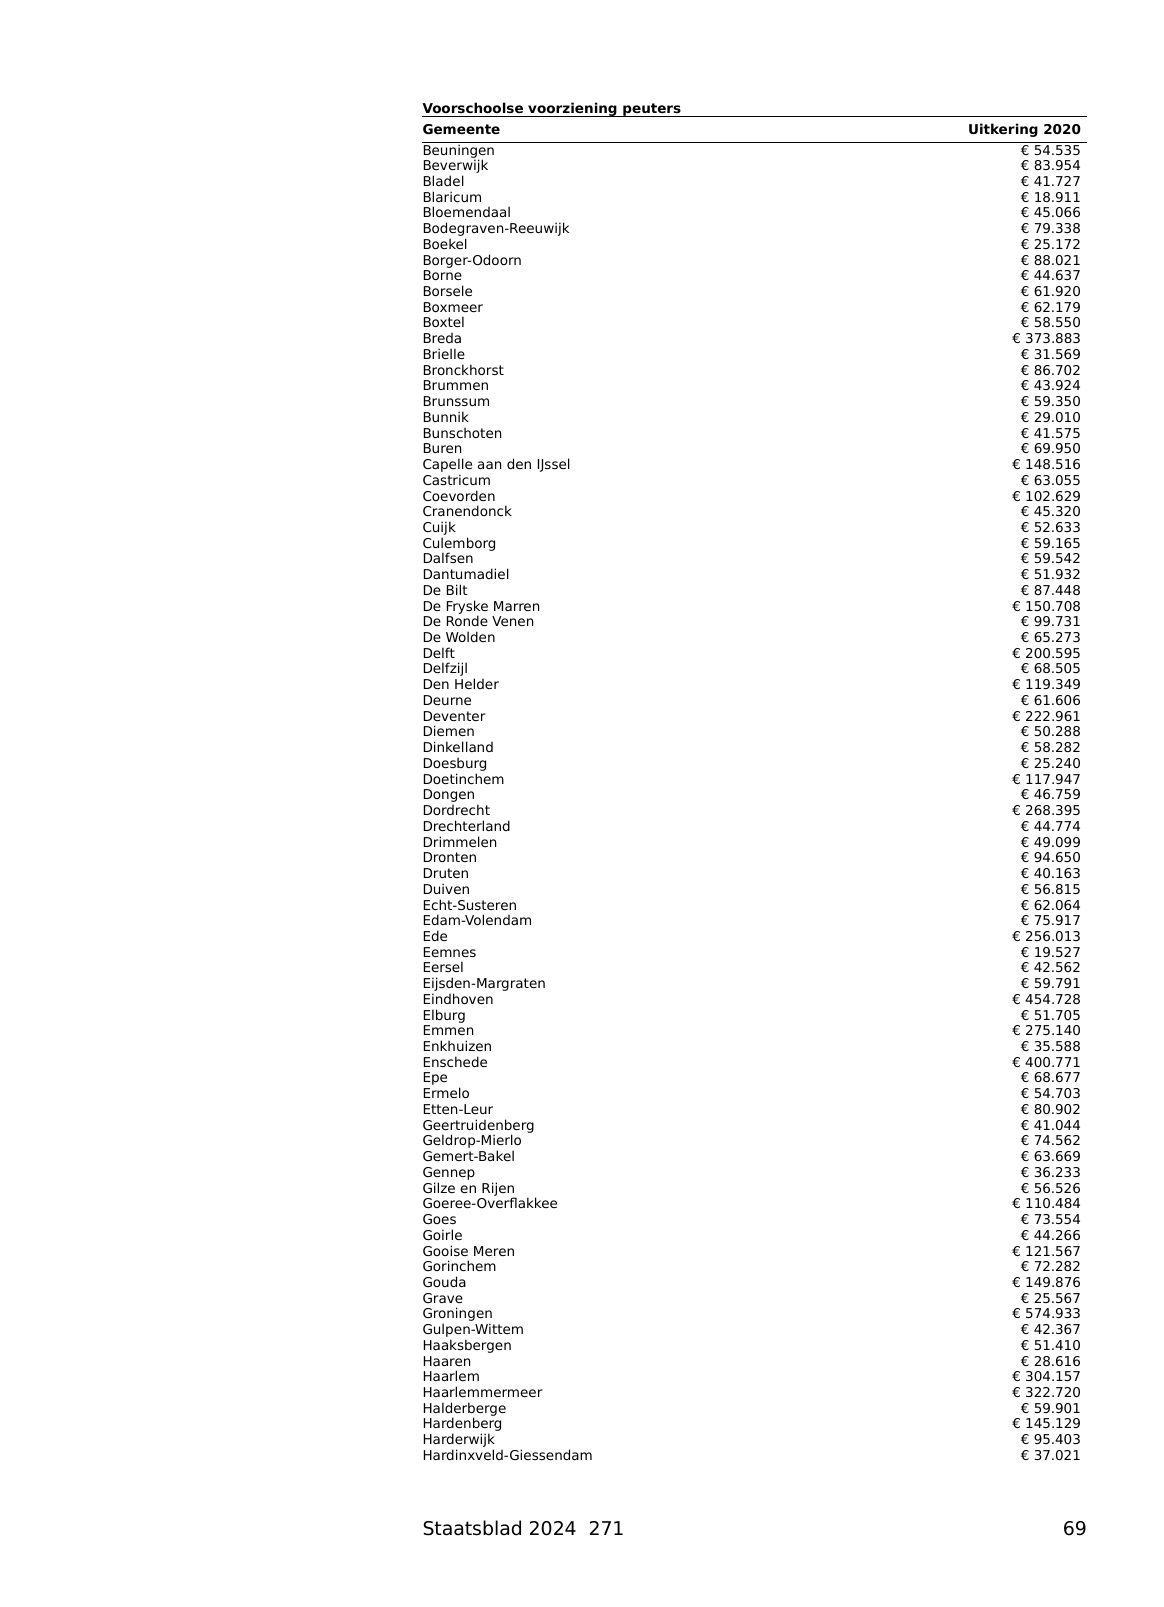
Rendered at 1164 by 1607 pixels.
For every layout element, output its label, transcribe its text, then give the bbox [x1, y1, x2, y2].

table_cell Hardenberg [422, 1416, 754, 1432]
table_cell € 28.616 [754, 1354, 1087, 1369]
table_cell Gemert-Bakel [422, 1149, 754, 1165]
table_cell € 25.240 [754, 756, 1087, 771]
table_cell Grave [422, 1291, 754, 1306]
table_cell Gulpen-Wittem [422, 1322, 754, 1338]
table_cell Blaricum [422, 190, 754, 205]
table_cell Eindhoven [422, 992, 754, 1007]
table_cell Dordrecht [422, 803, 754, 819]
table_cell Drechterland [422, 819, 754, 834]
table_cell € 83.954 [754, 158, 1087, 174]
table_header Voorschoolse voorziening peuters [422, 100, 1087, 116]
table_cell € 41.727 [754, 174, 1087, 189]
table_cell Bunnik [422, 410, 754, 425]
table_cell € 75.917 [754, 913, 1087, 929]
table_cell € 63.055 [754, 473, 1087, 488]
table_cell € 46.759 [754, 787, 1087, 803]
table_cell Gooise Meren [422, 1243, 754, 1259]
table_cell Groningen [422, 1306, 754, 1322]
table_cell Etten-Leur [422, 1102, 754, 1117]
table_cell Gennep [422, 1165, 754, 1180]
table_cell € 59.350 [754, 394, 1087, 410]
table_cell € 61.920 [754, 284, 1087, 299]
table_cell € 45.320 [754, 504, 1087, 520]
table_cell € 51.932 [754, 567, 1087, 583]
table_cell Breda [422, 331, 754, 347]
table_cell € 52.633 [754, 520, 1087, 536]
table_cell Brunssum [422, 394, 754, 410]
table_cell € 44.637 [754, 268, 1087, 284]
table_cell € 119.349 [754, 677, 1087, 693]
table_cell € 19.527 [754, 945, 1087, 960]
table_cell Edam-Volendam [422, 913, 754, 929]
table_cell € 56.526 [754, 1180, 1087, 1196]
table_cell Culemborg [422, 536, 754, 551]
table_cell De Ronde Venen [422, 614, 754, 630]
table_cell € 322.720 [754, 1385, 1087, 1401]
table_cell Goes [422, 1212, 754, 1228]
table_cell € 59.791 [754, 976, 1087, 992]
table_cell Goirle [422, 1228, 754, 1243]
table_cell Bodegraven-Reeuwijk [422, 221, 754, 237]
table_cell Bronckhorst [422, 363, 754, 378]
table_cell Den Helder [422, 677, 754, 693]
table_cell € 65.273 [754, 630, 1087, 646]
table_cell Haaren [422, 1354, 754, 1369]
table_cell € 43.924 [754, 378, 1087, 394]
table_cell Brielle [422, 347, 754, 362]
table_cell € 275.140 [754, 1023, 1087, 1039]
table_cell € 79.338 [754, 221, 1087, 237]
table_cell Halderberge [422, 1401, 754, 1416]
table_cell € 150.708 [754, 599, 1087, 614]
table_cell Doesburg [422, 756, 754, 771]
table_cell € 117.947 [754, 771, 1087, 787]
table_cell Capelle aan den IJssel [422, 457, 754, 473]
table_cell Ede [422, 929, 754, 944]
table_cell € 148.516 [754, 457, 1087, 473]
table_cell € 54.703 [754, 1086, 1087, 1102]
table_cell € 68.505 [754, 661, 1087, 677]
table_cell Dalfsen [422, 551, 754, 567]
table_cell € 44.774 [754, 819, 1087, 834]
table_cell € 256.013 [754, 929, 1087, 944]
table_cell Haarlem [422, 1369, 754, 1385]
table_cell € 95.403 [754, 1432, 1087, 1448]
table_cell Cuijk [422, 520, 754, 536]
table_cell € 121.567 [754, 1243, 1087, 1259]
table_cell € 29.010 [754, 410, 1087, 425]
table_cell Brummen [422, 378, 754, 394]
table_cell Haaksbergen [422, 1338, 754, 1353]
table_cell € 40.163 [754, 866, 1087, 882]
table_cell € 31.569 [754, 347, 1087, 362]
table_cell € 69.950 [754, 441, 1087, 457]
table_cell Buren [422, 441, 754, 457]
table_cell € 102.629 [754, 488, 1087, 504]
table_cell Deventer [422, 709, 754, 724]
table_cell Boxmeer [422, 300, 754, 315]
table_cell € 25.567 [754, 1291, 1087, 1306]
table_cell Gilze en Rijen [422, 1180, 754, 1196]
table_cell Bunschoten [422, 425, 754, 441]
table_cell € 41.575 [754, 425, 1087, 441]
table_cell De Bilt [422, 583, 754, 598]
table_cell Dongen [422, 787, 754, 803]
table_cell € 68.677 [754, 1070, 1087, 1086]
table_cell € 73.554 [754, 1212, 1087, 1228]
table_cell Duiven [422, 882, 754, 897]
table_cell Boekel [422, 237, 754, 252]
table_cell Diemen [422, 724, 754, 740]
table_cell Cranendonck [422, 504, 754, 520]
table_cell € 99.731 [754, 614, 1087, 630]
table_cell € 54.535 [754, 143, 1087, 158]
table_cell Uitkering 2020 [754, 117, 1087, 142]
table_cell Coevorden [422, 488, 754, 504]
table_cell € 25.172 [754, 237, 1087, 252]
table_cell € 373.883 [754, 331, 1087, 347]
table_cell Borne [422, 268, 754, 284]
table_cell € 400.771 [754, 1055, 1087, 1070]
table_cell Druten [422, 866, 754, 882]
table_cell € 62.179 [754, 300, 1087, 315]
table_cell Dantumadiel [422, 567, 754, 583]
table_cell Doetinchem [422, 771, 754, 787]
table_cell € 42.367 [754, 1322, 1087, 1338]
table_cell € 222.961 [754, 709, 1087, 724]
table_cell Dronten [422, 850, 754, 866]
table_cell Dinkelland [422, 740, 754, 756]
table_cell Eijsden-Margraten [422, 976, 754, 992]
table_cell € 35.588 [754, 1039, 1087, 1054]
table_cell Geldrop-Mierlo [422, 1133, 754, 1149]
table_cell Eemnes [422, 945, 754, 960]
table_cell € 72.282 [754, 1259, 1087, 1275]
table_cell Bladel [422, 174, 754, 189]
table_cell Delft [422, 646, 754, 661]
table_cell € 51.705 [754, 1008, 1087, 1023]
table_cell € 51.410 [754, 1338, 1087, 1353]
table_cell € 58.282 [754, 740, 1087, 756]
table_cell € 80.902 [754, 1102, 1087, 1117]
table_cell Enkhuizen [422, 1039, 754, 1054]
table_cell € 304.157 [754, 1369, 1087, 1385]
table_cell Gemeente [422, 117, 754, 142]
table_cell € 87.448 [754, 583, 1087, 598]
table_cell € 59.165 [754, 536, 1087, 551]
table_cell € 268.395 [754, 803, 1087, 819]
table_cell € 63.669 [754, 1149, 1087, 1165]
table_cell Eersel [422, 960, 754, 976]
table_cell € 44.266 [754, 1228, 1087, 1243]
table_cell Beuningen [422, 143, 754, 158]
table_cell € 86.702 [754, 363, 1087, 378]
table_cell € 59.901 [754, 1401, 1087, 1416]
table_cell Epe [422, 1070, 754, 1086]
table_cell € 42.562 [754, 960, 1087, 976]
table_cell € 454.728 [754, 992, 1087, 1007]
table_cell € 56.815 [754, 882, 1087, 897]
table_cell € 62.064 [754, 897, 1087, 913]
table_cell Gorinchem [422, 1259, 754, 1275]
table_cell € 110.484 [754, 1196, 1087, 1212]
table_cell De Fryske Marren [422, 599, 754, 614]
table_cell Geertruidenberg [422, 1118, 754, 1133]
table_cell € 37.021 [754, 1448, 1087, 1463]
table_cell Borger-Odoorn [422, 253, 754, 268]
table_cell € 49.099 [754, 834, 1087, 850]
table_cell Bloemendaal [422, 205, 754, 221]
table_cell Elburg [422, 1008, 754, 1023]
table_cell Goeree-Overflakkee [422, 1196, 754, 1212]
table_cell € 200.595 [754, 646, 1087, 661]
table_cell Enschede [422, 1055, 754, 1070]
table_cell € 149.876 [754, 1275, 1087, 1291]
table_cell Deurne [422, 693, 754, 708]
table_cell Emmen [422, 1023, 754, 1039]
table_cell Harderwijk [422, 1432, 754, 1448]
table_cell Beverwijk [422, 158, 754, 174]
table_cell Castricum [422, 473, 754, 488]
table_cell Gouda [422, 1275, 754, 1291]
table_cell € 50.288 [754, 724, 1087, 740]
table_cell € 58.550 [754, 315, 1087, 331]
table_cell Echt-Susteren [422, 897, 754, 913]
table_cell € 574.933 [754, 1306, 1087, 1322]
table_cell € 94.650 [754, 850, 1087, 866]
table_cell € 74.562 [754, 1133, 1087, 1149]
table_cell Drimmelen [422, 834, 754, 850]
table_cell De Wolden [422, 630, 754, 646]
table_cell € 145.129 [754, 1416, 1087, 1432]
table_cell € 59.542 [754, 551, 1087, 567]
table_cell € 61.606 [754, 693, 1087, 708]
table_cell Borsele [422, 284, 754, 299]
table_cell Delfzijl [422, 661, 754, 677]
table_cell € 36.233 [754, 1165, 1087, 1180]
table_cell Boxtel [422, 315, 754, 331]
table_cell € 88.021 [754, 253, 1087, 268]
table_cell Hardinxveld-Giessendam [422, 1448, 754, 1463]
table_cell Ermelo [422, 1086, 754, 1102]
table_cell € 18.911 [754, 190, 1087, 205]
table_cell Haarlemmermeer [422, 1385, 754, 1401]
table_cell € 45.066 [754, 205, 1087, 221]
table_cell € 41.044 [754, 1118, 1087, 1133]
